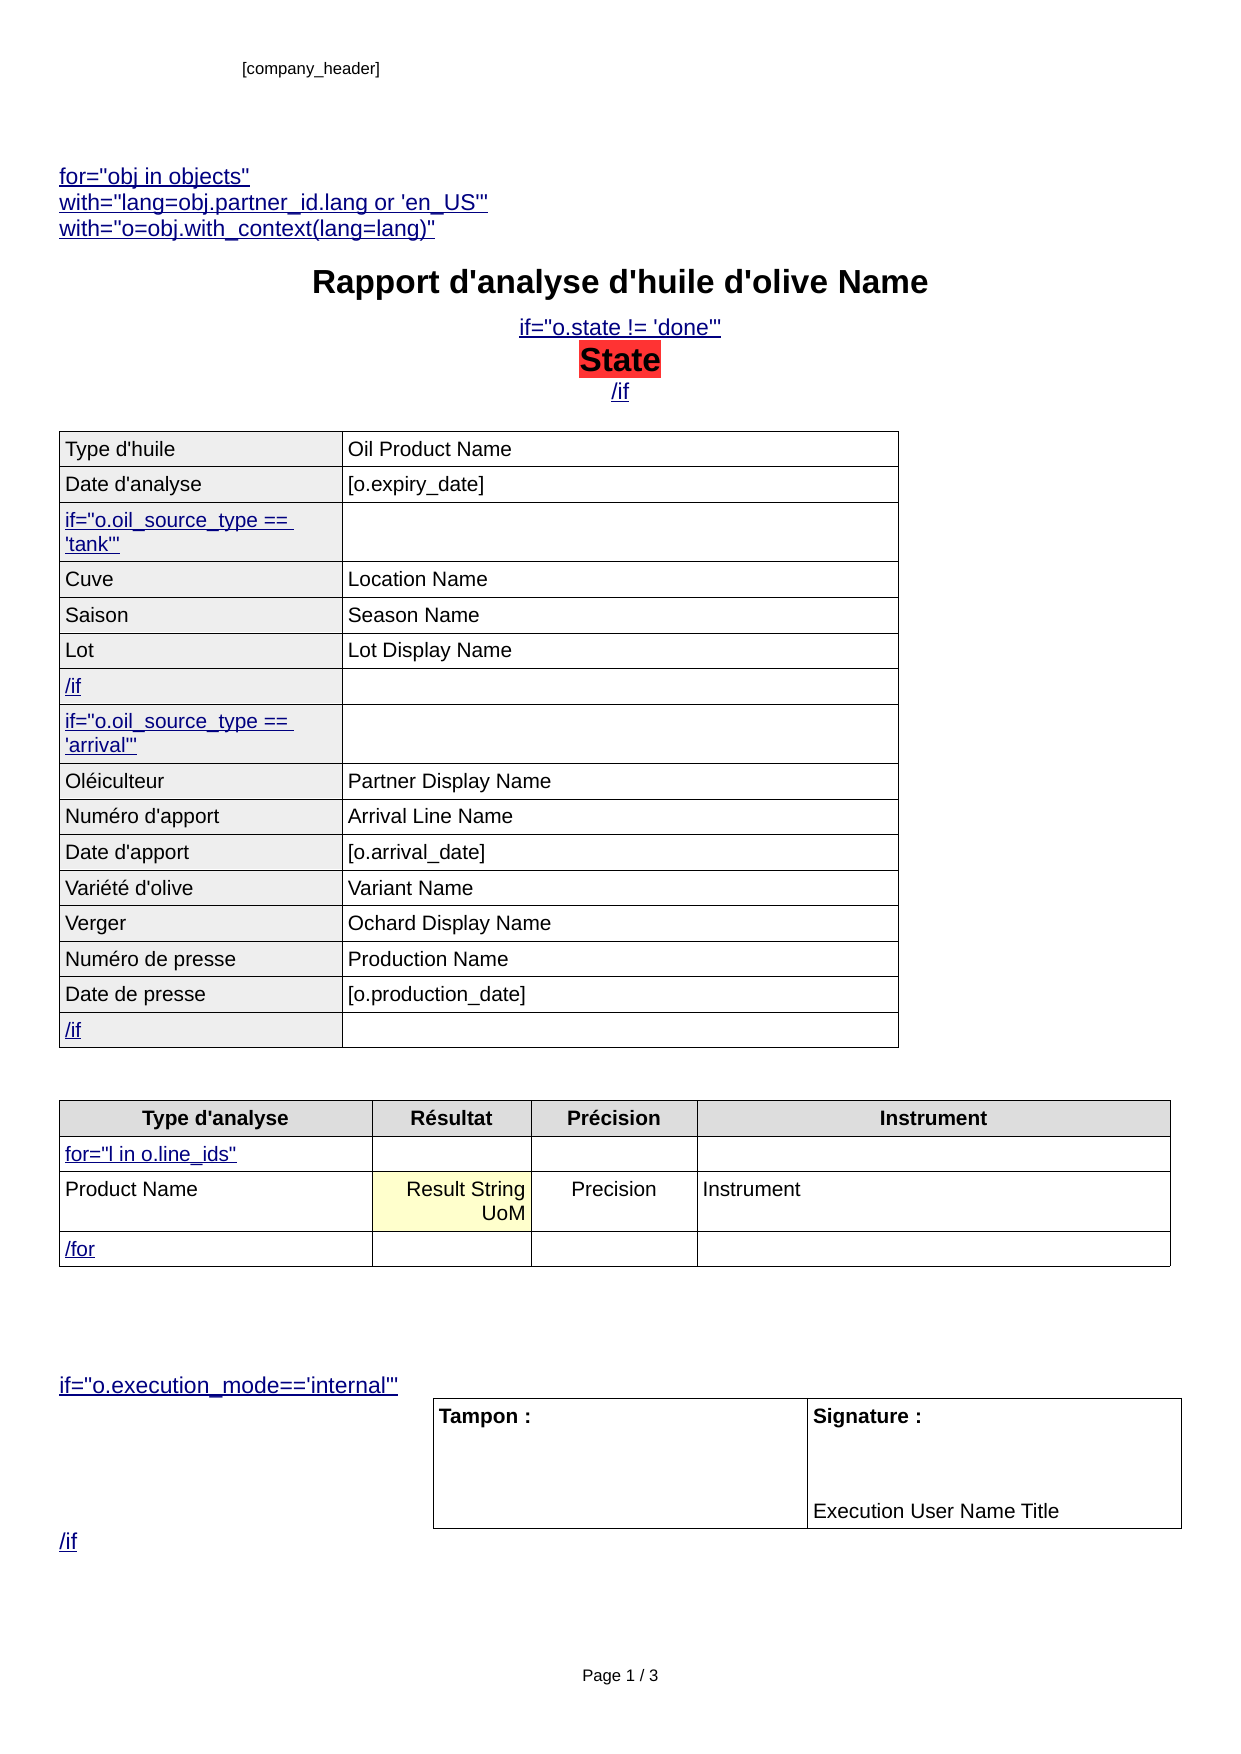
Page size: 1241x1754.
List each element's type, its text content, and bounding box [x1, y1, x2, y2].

table_cell [698, 1232, 1170, 1266]
table_cell [343, 705, 898, 763]
table_cell for="l in o.line_ids" [60, 1137, 372, 1171]
table_cell [343, 1013, 898, 1047]
table_cell [343, 503, 898, 561]
table_cell Date de presse [60, 977, 342, 1012]
table_cell Oléiculteur [60, 764, 342, 798]
table_header Instrument [698, 1101, 1170, 1136]
table_cell Date d'apport [60, 835, 342, 869]
table_cell Execution User Name Title [808, 1493, 1181, 1528]
text if="o.execution_mode=='internal'" [59, 1372, 1181, 1398]
table_cell Location Name [343, 562, 898, 597]
table_cell [532, 1232, 697, 1266]
table_cell Numéro d'apport [60, 800, 342, 834]
table_cell Lot Display Name [343, 634, 898, 668]
table_cell /if [60, 1013, 342, 1047]
table_cell [434, 1434, 807, 1493]
table_header Type d'huile [60, 432, 342, 466]
text with="o=obj.with_context(lang=lang)" [59, 215, 1181, 242]
table_cell Precision [532, 1172, 697, 1231]
table_cell if="o.oil_source_type == 'tank'" [60, 503, 342, 561]
table_cell Lot [60, 634, 342, 668]
subtitle Rapport d'analyse d'huile d'olive Name [59, 262, 1181, 301]
table_cell Cuve [60, 562, 342, 597]
table_cell [434, 1493, 807, 1528]
table_cell Saison [60, 598, 342, 632]
table_header Précision [532, 1101, 697, 1136]
table_cell Variété d'olive [60, 871, 342, 905]
table_cell [373, 1137, 531, 1171]
text if="o.state != 'done'" [59, 313, 1181, 340]
table_cell Season Name [343, 598, 898, 632]
text State [59, 340, 1181, 378]
table_cell [343, 669, 898, 703]
table_cell if="o.oil_source_type == 'arrival'" [60, 705, 342, 763]
table_cell [59, 1493, 433, 1528]
text for="obj in objects" [59, 163, 1181, 189]
table_header Oil Product Name [343, 432, 898, 466]
table_cell Verger [60, 906, 342, 941]
table_cell [59, 1434, 433, 1493]
table_header Résultat [373, 1101, 531, 1136]
table_cell Instrument [698, 1172, 1170, 1231]
table_cell Partner Display Name [343, 764, 898, 798]
table_cell [373, 1232, 531, 1266]
table_cell Product Name [60, 1172, 372, 1231]
table_cell [698, 1137, 1170, 1171]
table_cell [o.arrival_date] [343, 835, 898, 869]
table_cell /if [60, 669, 342, 703]
table_cell [o.production_date] [343, 977, 898, 1012]
table_cell Result String UoM [373, 1172, 531, 1231]
table_cell [808, 1434, 1181, 1493]
table_header Tampon : [434, 1399, 807, 1433]
table_cell Arrival Line Name [343, 800, 898, 834]
table_cell /for [60, 1232, 372, 1266]
text /if [59, 1528, 1181, 1555]
table_cell Variant Name [343, 871, 898, 905]
text /if [59, 378, 1181, 404]
table_header [59, 1398, 433, 1433]
table_header Signature : [808, 1399, 1181, 1433]
table_cell Numéro de presse [60, 942, 342, 976]
table_cell Date d'analyse [60, 467, 342, 502]
table_cell [532, 1137, 697, 1171]
table_cell [o.expiry_date] [343, 467, 898, 502]
table_cell Production Name [343, 942, 898, 976]
table_header Type d'analyse [60, 1101, 372, 1136]
text with="lang=obj.partner_id.lang or 'en_US'" [59, 189, 1181, 215]
table_cell Ochard Display Name [343, 906, 898, 941]
